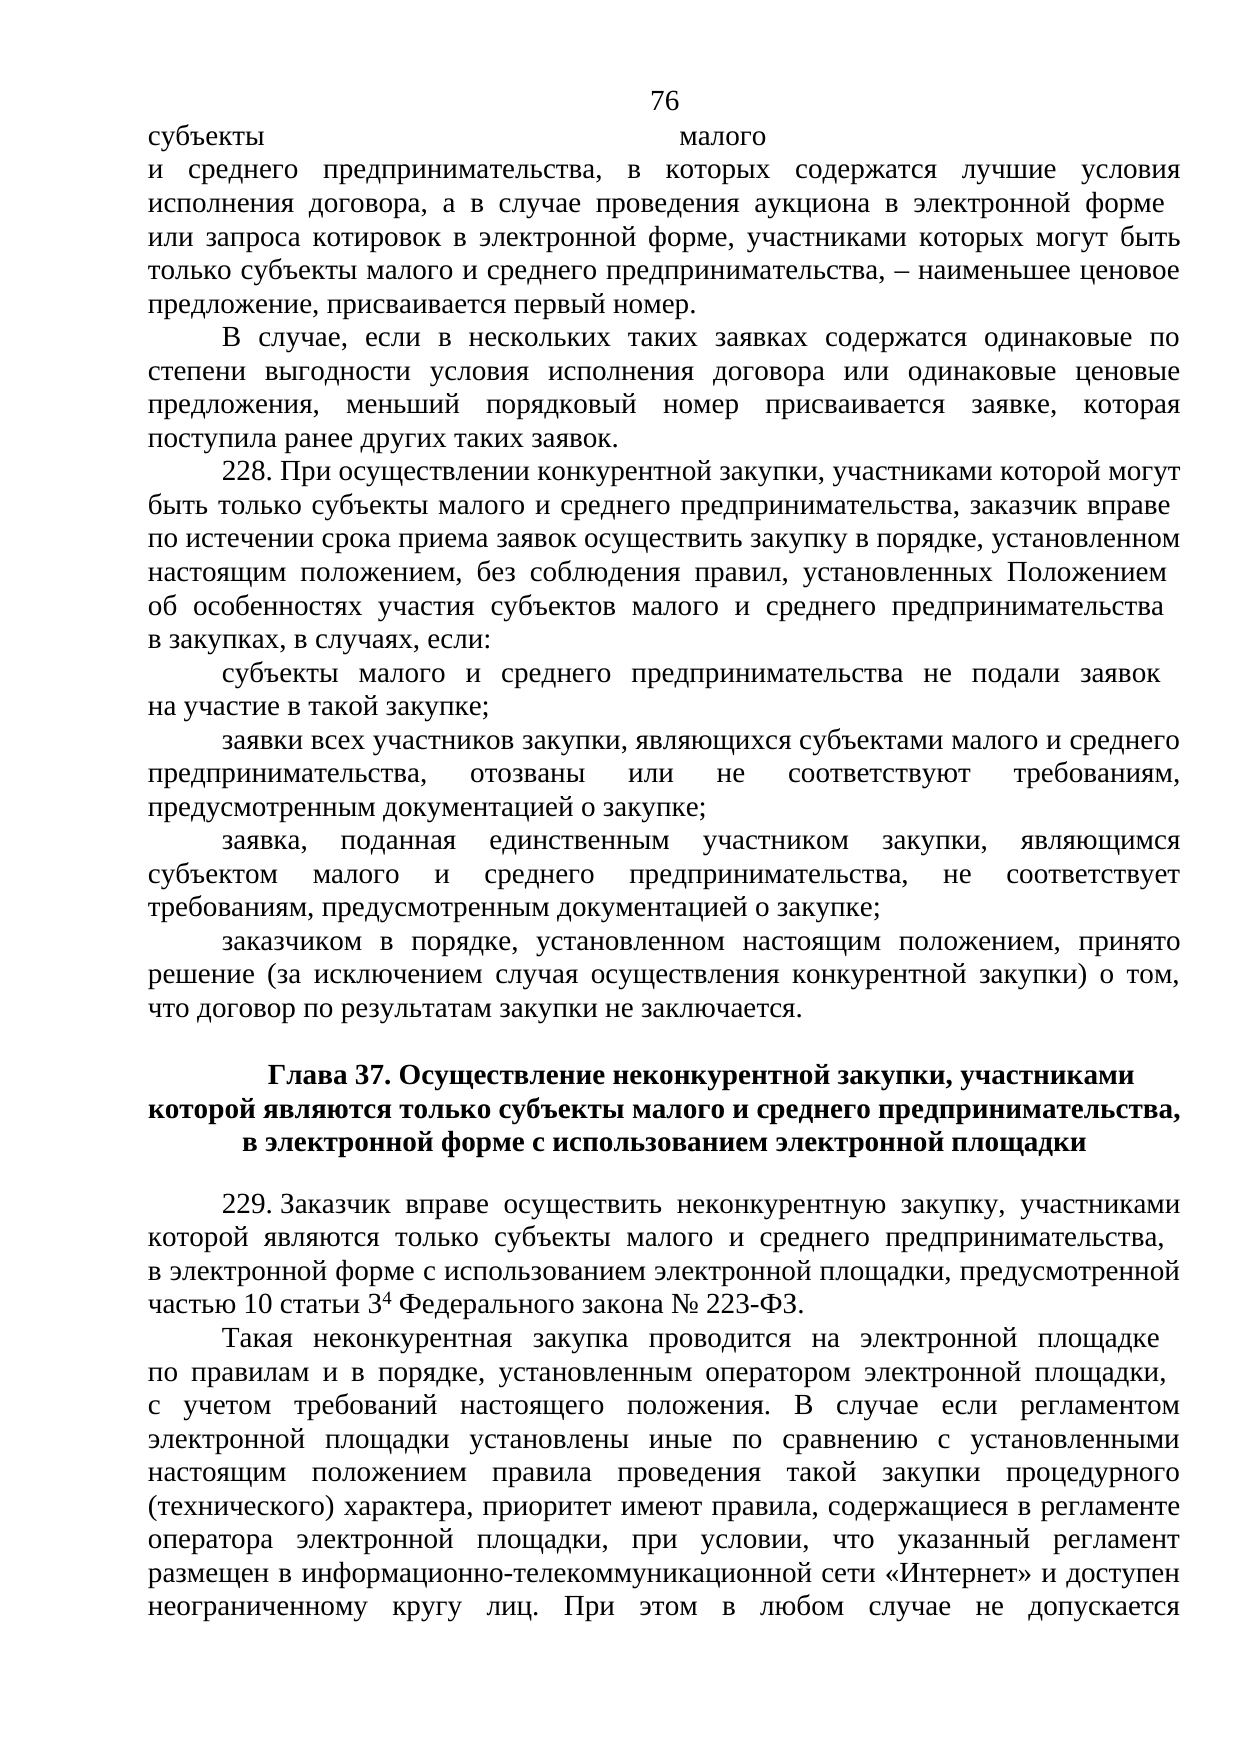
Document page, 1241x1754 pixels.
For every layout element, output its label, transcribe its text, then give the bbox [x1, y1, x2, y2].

text Такая неконкурентная закупка проводится на электронной площадке по правилам и в порядке, установленным оператором электронной площадки, с учетом требований настоящего положения. В случае если регламентом электронной площадки установлены иные по сравнению с установленными настоящим положением правила проведения такой закупки процедурного (технического) характера, приоритет имеют правила, содержащиеся в регламенте оператора электронной площадки, при условии, что указанный регламент размещен в информационно-телекоммуникационной сети «Интернет» и доступен неограниченному кругу лиц. При этом в любом случае не допускается [148, 1320, 1181, 1622]
text Глава 37. Осуществление неконкурентной закупки, участниками которой являются только субъекты малого и среднего предпринимательства, в электронной форме с использованием электронной площадки [148, 1057, 1181, 1158]
text В случае, если в нескольких таких заявках содержатся одинаковые по степени выгодности условия исполнения договора или одинаковые ценовые предложения, меньший порядковый номер присваивается заявке, которая поступила ранее других таких заявок. [148, 319, 1181, 453]
text 229. Заказчик вправе осуществить неконкурентную закупку, участниками которой являются только субъекты малого и среднего предпринимательства, в электронной форме с использованием электронной площадки, предусмотренной частью 10 статьи 34 Федерального закона № 223-ФЗ. [148, 1186, 1181, 1320]
text заявки всех участников закупки, являющихся субъектами малого и среднего предпринимательства, отозваны или не соответствуют требованиям, предусмотренным документацией о закупке; [148, 722, 1181, 822]
text субъекты малого и среднего предпринимательства, в которых содержатся лучшие условия исполнения договора, а в случае проведения аукциона в электронной форме или запроса котировок в электронной форме, участниками которых могут быть только субъекты малого и среднего предпринимательства, – наименьшее ценовое предложение, присваивается первый номер. [148, 118, 1181, 319]
text 228. При осуществлении конкурентной закупки, участниками которой могут быть только субъекты малого и среднего предпринимательства, заказчик вправе по истечении срока приема заявок осуществить закупку в порядке, установленном настоящим положением, без соблюдения правил, установленных Положением об особенностях участия субъектов малого и среднего предпринимательства в закупках, в случаях, если: [148, 453, 1181, 655]
text заказчиком в порядке, установленном настоящим положением, принято решение (за исключением случая осуществления конкурентной закупки) о том, что договор по результатам закупки не заключается. [148, 923, 1181, 1024]
text заявка, поданная единственным участником закупки, являющимся субъектом малого и среднего предпринимательства, не соответствует требованиям, предусмотренным документацией о закупке; [148, 822, 1181, 923]
text субъекты малого и среднего предпринимательства не подали заявок на участие в такой закупке; [148, 655, 1181, 722]
